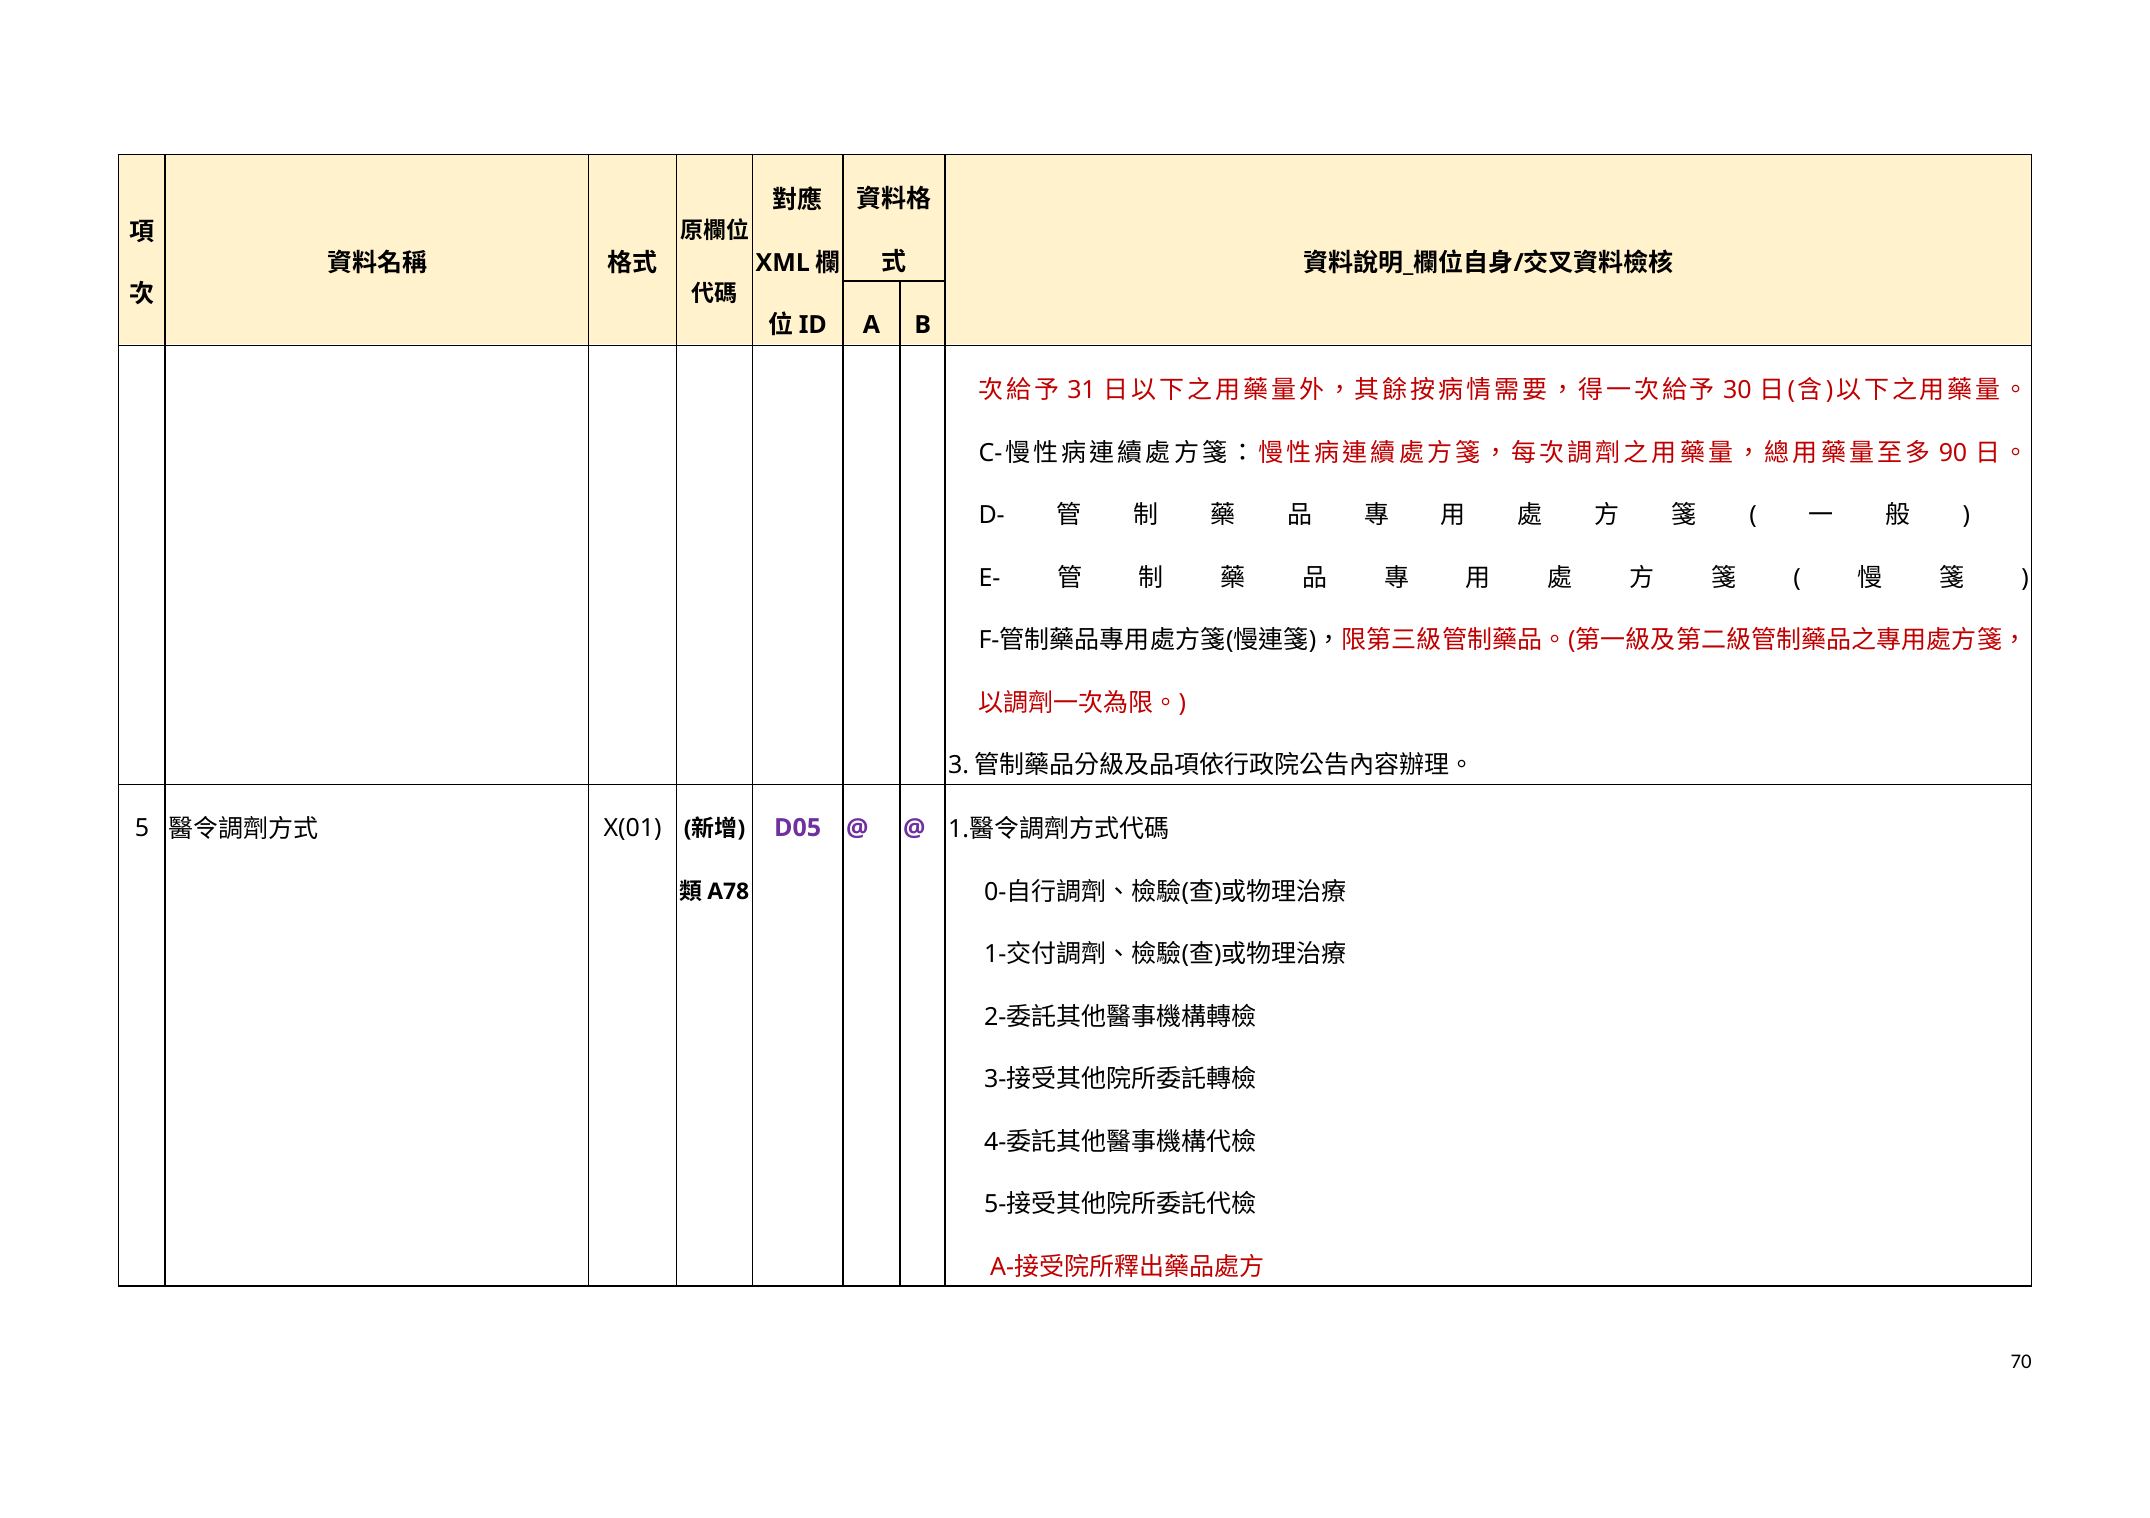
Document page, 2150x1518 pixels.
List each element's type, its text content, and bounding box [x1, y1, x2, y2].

table_cell @ [901, 785, 944, 1285]
table_cell [844, 346, 899, 783]
table_cell @ [844, 785, 899, 1285]
table_cell B [901, 282, 944, 344]
table_cell 5 [119, 785, 164, 1285]
table_cell 醫令調劑方式 [166, 785, 588, 1285]
table_header 資料名稱 [166, 155, 588, 344]
table_cell [589, 346, 676, 783]
table_header 資料格式 [844, 155, 944, 280]
table_cell [677, 346, 752, 783]
table_cell [119, 346, 164, 783]
table_cell [901, 346, 944, 783]
table_header 對應XML欄位ID [753, 155, 842, 344]
table_cell [166, 346, 588, 783]
table_cell D05 [753, 785, 842, 1285]
table_cell X(01) [589, 785, 676, 1285]
table_cell [753, 346, 842, 783]
table_cell (新增) 類A78 [677, 785, 752, 1285]
table_header 項次 [119, 155, 164, 344]
table_header 格式 [589, 155, 676, 344]
table_header 資料說明_欄位自身/交叉資料檢核 [946, 155, 2031, 344]
table_header 原欄位代碼 [677, 155, 752, 344]
table_cell 1.醫令調劑方式代碼 0-自行調劑、檢驗(查)或物理治療 1-交付調劑、檢驗(查)或物理治療 2-委託其他醫事機構轉檢 3-接受其他院所委託轉檢 4-委託其他醫事機構代檢 5-接受其他院所委託代檢 A-接受院所釋出藥品處方 [946, 785, 2031, 1285]
table_cell A [844, 282, 899, 344]
table_cell 次給予31日以下之用藥量外，其餘按病情需要，得一次給予30日(含)以下之用藥量。 C-慢性病連續處方箋：慢性病連續處方箋，每次調劑之用藥量，總用藥量至多90日。 D-管制藥品專用處方箋(一般) E-管制藥品專用處方箋(慢箋) F-管制藥品專用處方箋(慢連箋)，限第三級管制藥品。(第一級及第二級管制藥品之專用處方箋，以調劑一次為限。) 管制藥品分級及品項依行政院公告內容辦理。 [946, 346, 2031, 783]
